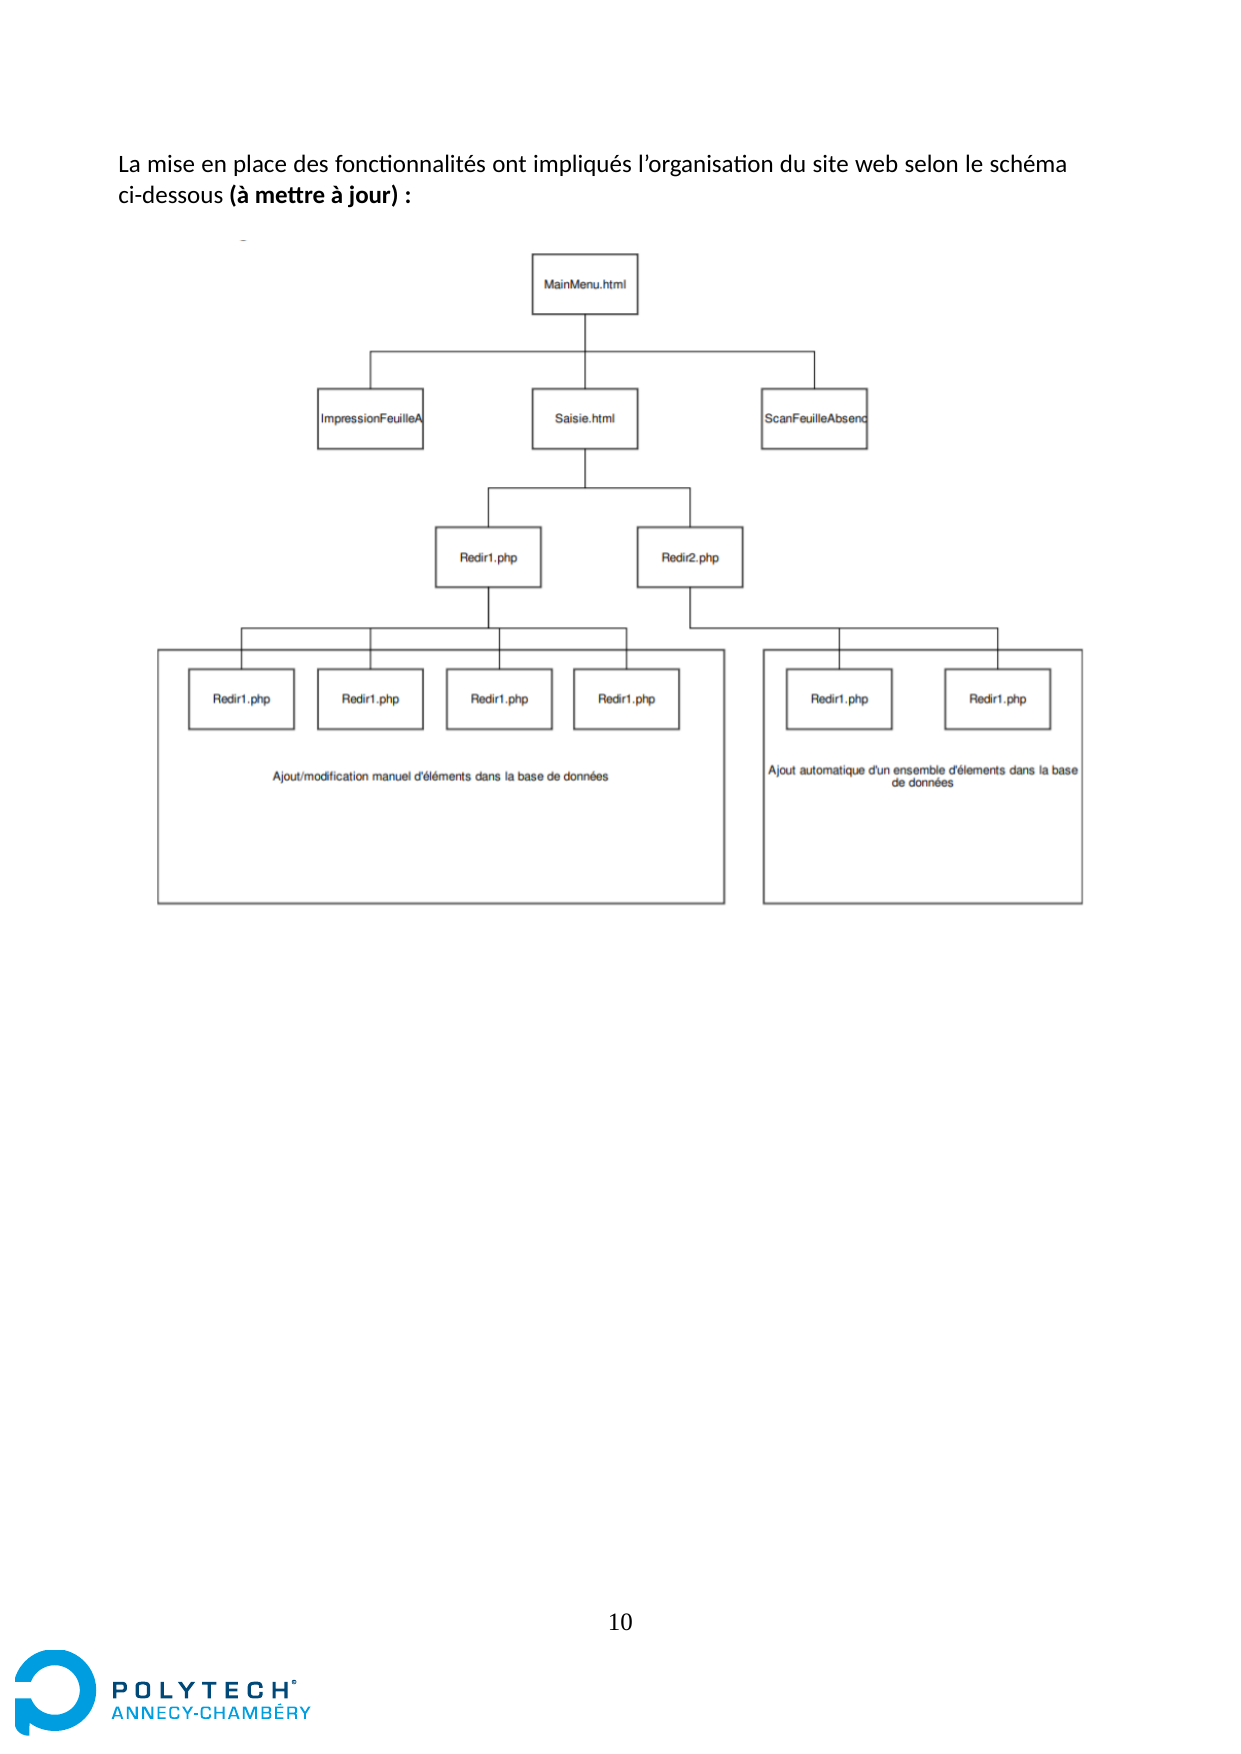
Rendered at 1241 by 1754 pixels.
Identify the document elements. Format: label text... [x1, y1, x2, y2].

picture [144, 240, 1096, 922]
text La mise en place des fonctionnalités ont impliqués l’organisation du site web selon le schéma ci-dessous (à mettre à jour) : [118, 149, 1070, 210]
